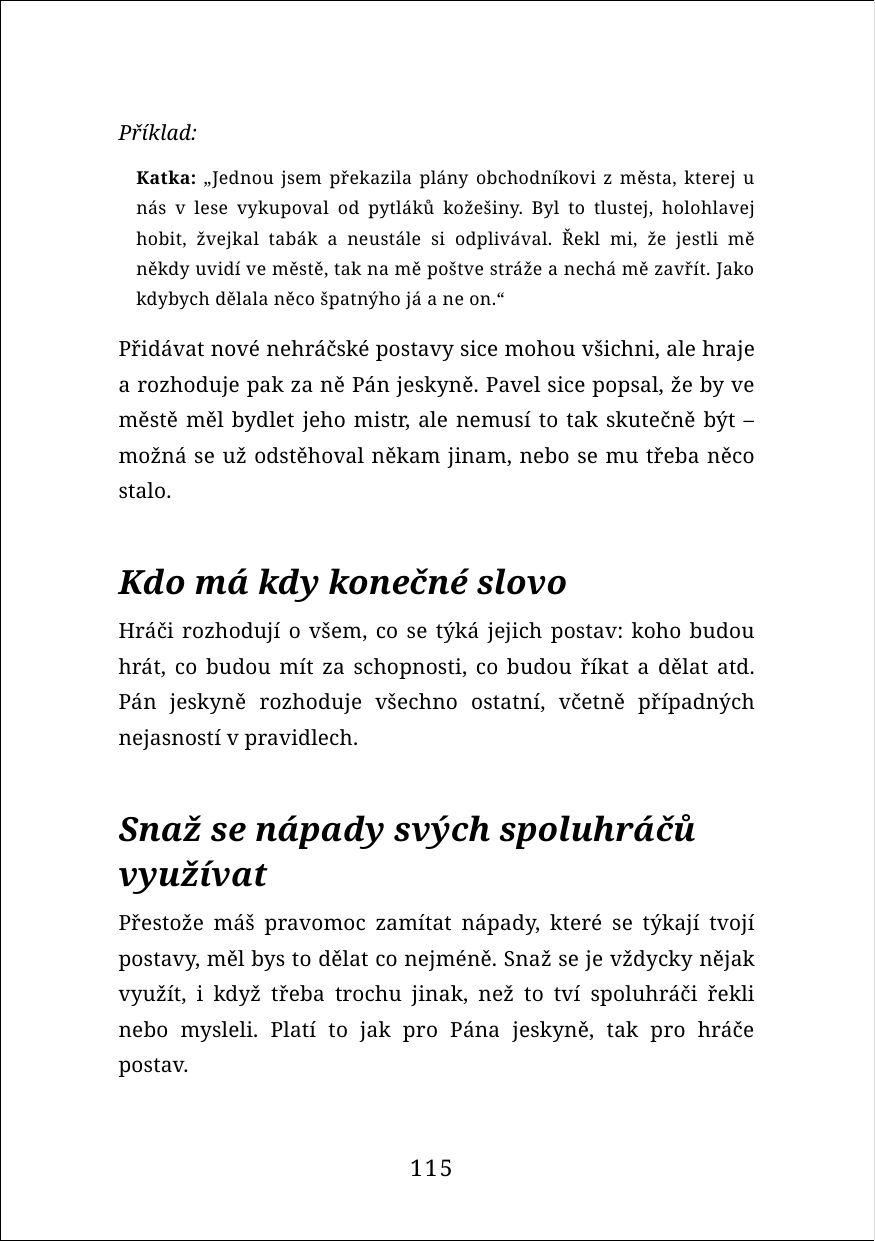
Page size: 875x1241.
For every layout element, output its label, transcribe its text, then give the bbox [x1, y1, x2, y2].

subtitle Kdo má kdy konečné slovo [118, 559, 756, 604]
subtitle Snaž se nápady svých spoluhráčů využívat [118, 806, 756, 897]
text Katka: „Jednou jsem překazila plány obchodníkovi z města, kterej u nás v lese vykupoval od pytláků kožešiny. Byl to tlustej, holohlavej hobit, žvejkal tabák a neustále si odplivával. Řekl mi, že jestli mě někdy uvidí ve městě, tak na mě poštve stráže a nechá mě zavřít. Jako kdybych dělala něco špatnýho já a ne on.“ [136, 166, 756, 311]
text Přidávat nové nehráčské postavy sice mohou všichni, ale hraje a rozhoduje pak za ně Pán jeskyně. Pavel sice popsal, že by ve městě měl bydlet jeho mistr, ale nemusí to tak skutečně být – možná se už odstěhoval někam jinam, nebo se mu třeba něco stalo. [118, 334, 756, 505]
text Hráči rozhodují o všem, co se týká jejich postav: koho budou hrát, co budou mít za schopnosti, co budou říkat a dělat atd. Pán jeskyně rozhoduje všechno ostatní, včetně případných nejasností v pravidlech. [118, 616, 756, 751]
text Přestože máš pravomoc zamítat nápady, které se týkají tvojí postavy, měl bys to dělat co nejméně. Snaž se je vždycky nějak využít, i když třeba trochu jinak, než to tví spoluhráči řekli nebo mysleli. Platí to jak pro Pána jeskyně, tak pro hráče postav. [118, 908, 756, 1079]
text Příklad: [118, 118, 756, 147]
